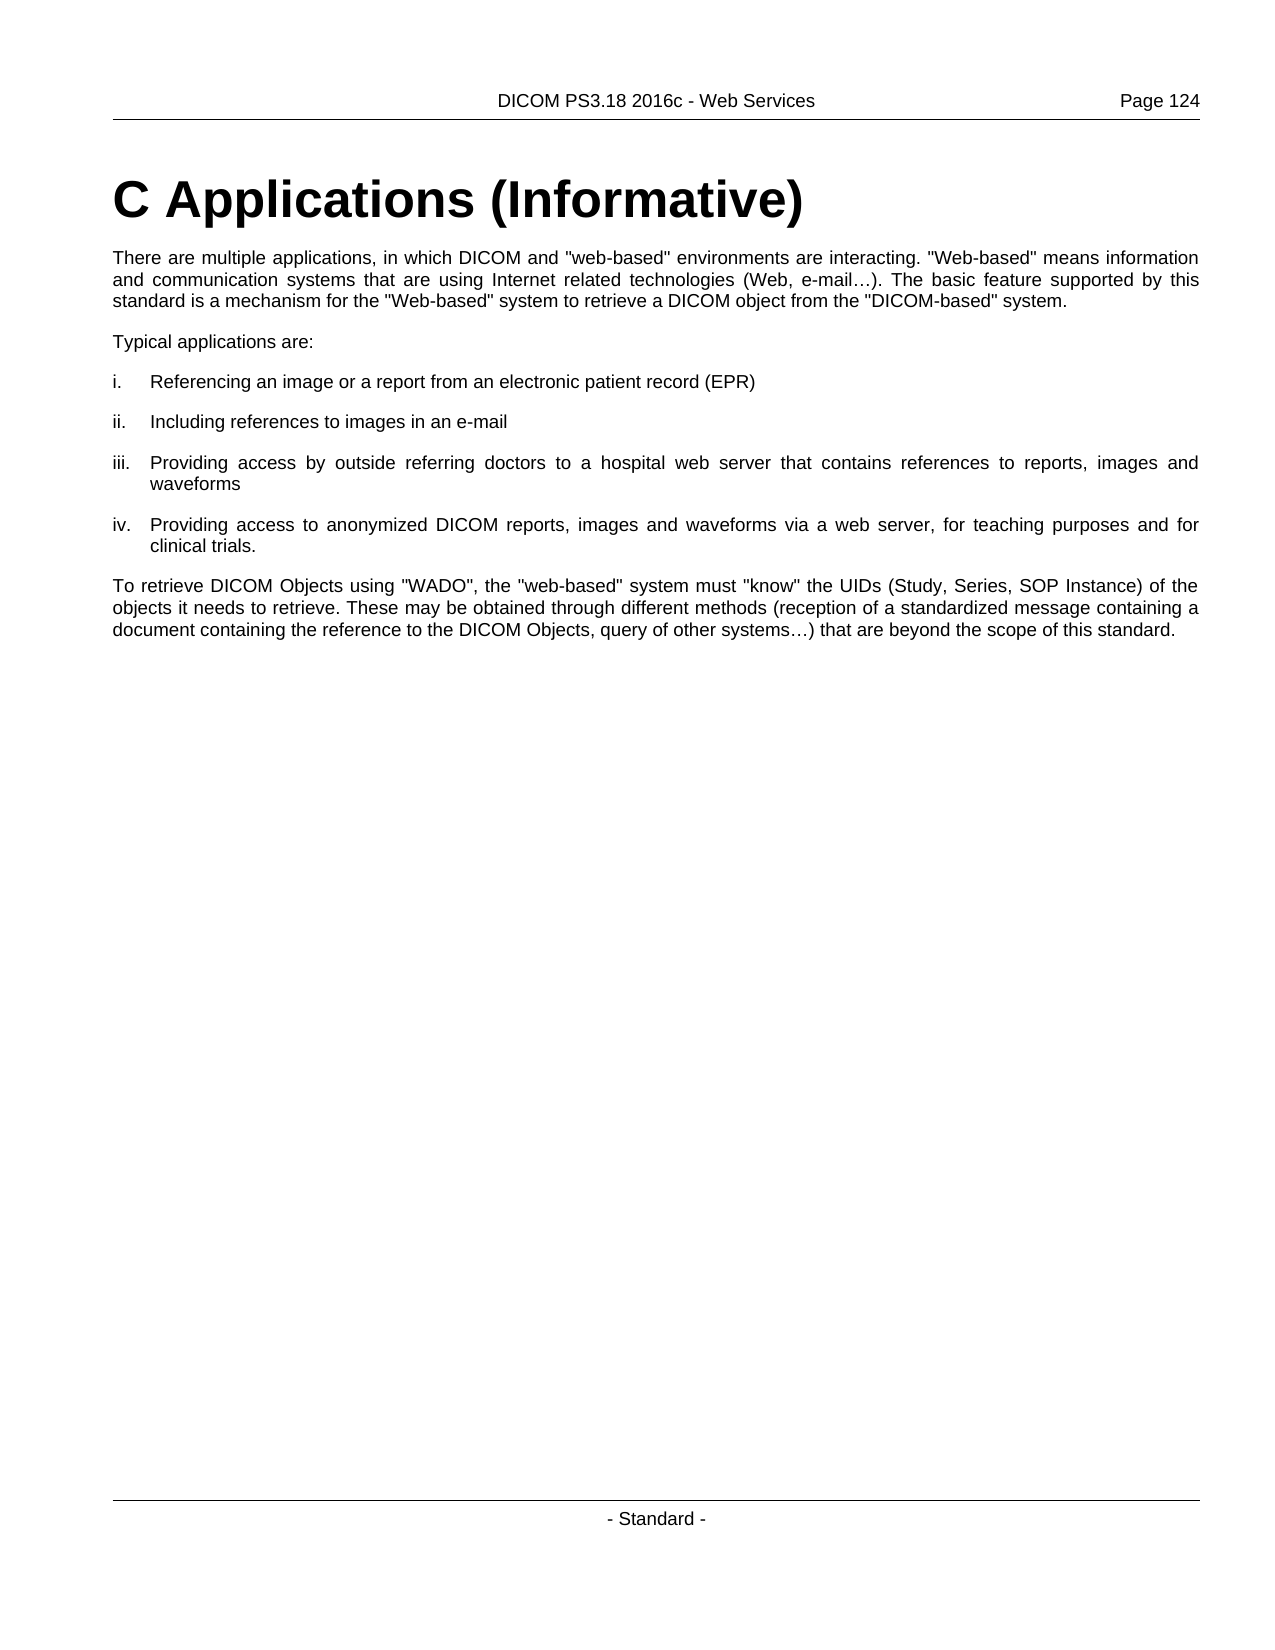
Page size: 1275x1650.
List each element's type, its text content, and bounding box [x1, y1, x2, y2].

list Providing access by outside referring doctors to a hospital web server that contains references to reports, images and waveforms [112, 451, 1200, 494]
text Typical applications are: [112, 331, 1200, 352]
text There are multiple applications, in which DICOM and "web-based" environments are interacting. "Web-based" means information and communication systems that are using Internet related technologies (Web, e-mail…). The basic feature supported by this standard is a mechanism for the "Web-based" system to retrieve a DICOM object from the "DICOM-based" system. [112, 247, 1200, 312]
list Referencing an image or a report from an electronic patient record (EPR) [112, 371, 1200, 392]
list Providing access to anonymized DICOM reports, images and waveforms via a web server, for teaching purposes and for clinical trials. [112, 513, 1200, 556]
text To retrieve DICOM Objects using "WADO", the "web-based" system must "know" the UIDs (Study, Series, SOP Instance) of the objects it needs to retrieve. These may be obtained through different methods (reception of a standardized message containing a document containing the reference to the DICOM Objects, query of other systems…) that are beyond the scope of this standard. [112, 575, 1200, 640]
list Including references to images in an e-mail [112, 411, 1200, 433]
text C Applications (Informative) [112, 169, 1200, 228]
